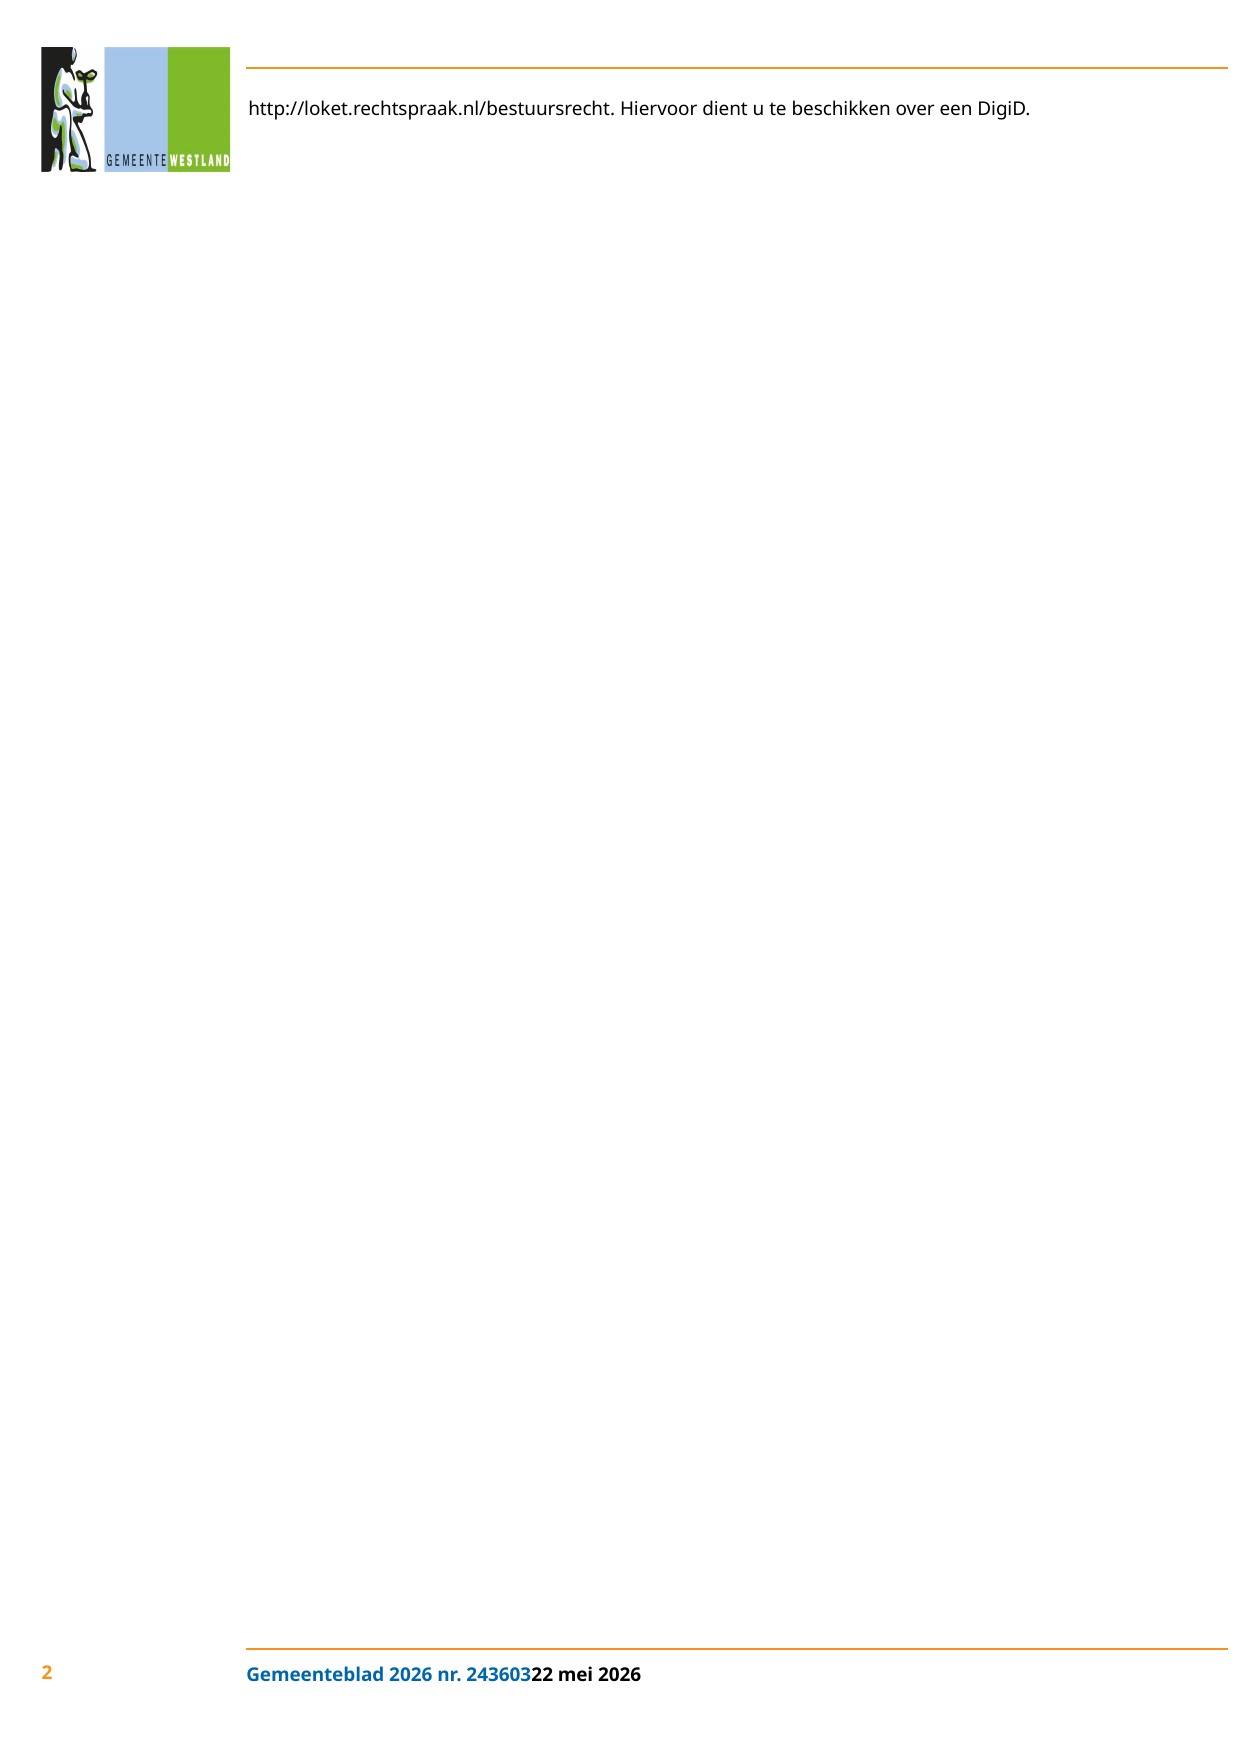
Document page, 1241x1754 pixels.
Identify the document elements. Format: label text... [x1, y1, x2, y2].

text http://loket.rechtspraak.nl/bestuursrecht. Hiervoor dient u te beschikken over een DigiD. [248, 95, 1152, 121]
picture [41, 47, 231, 172]
